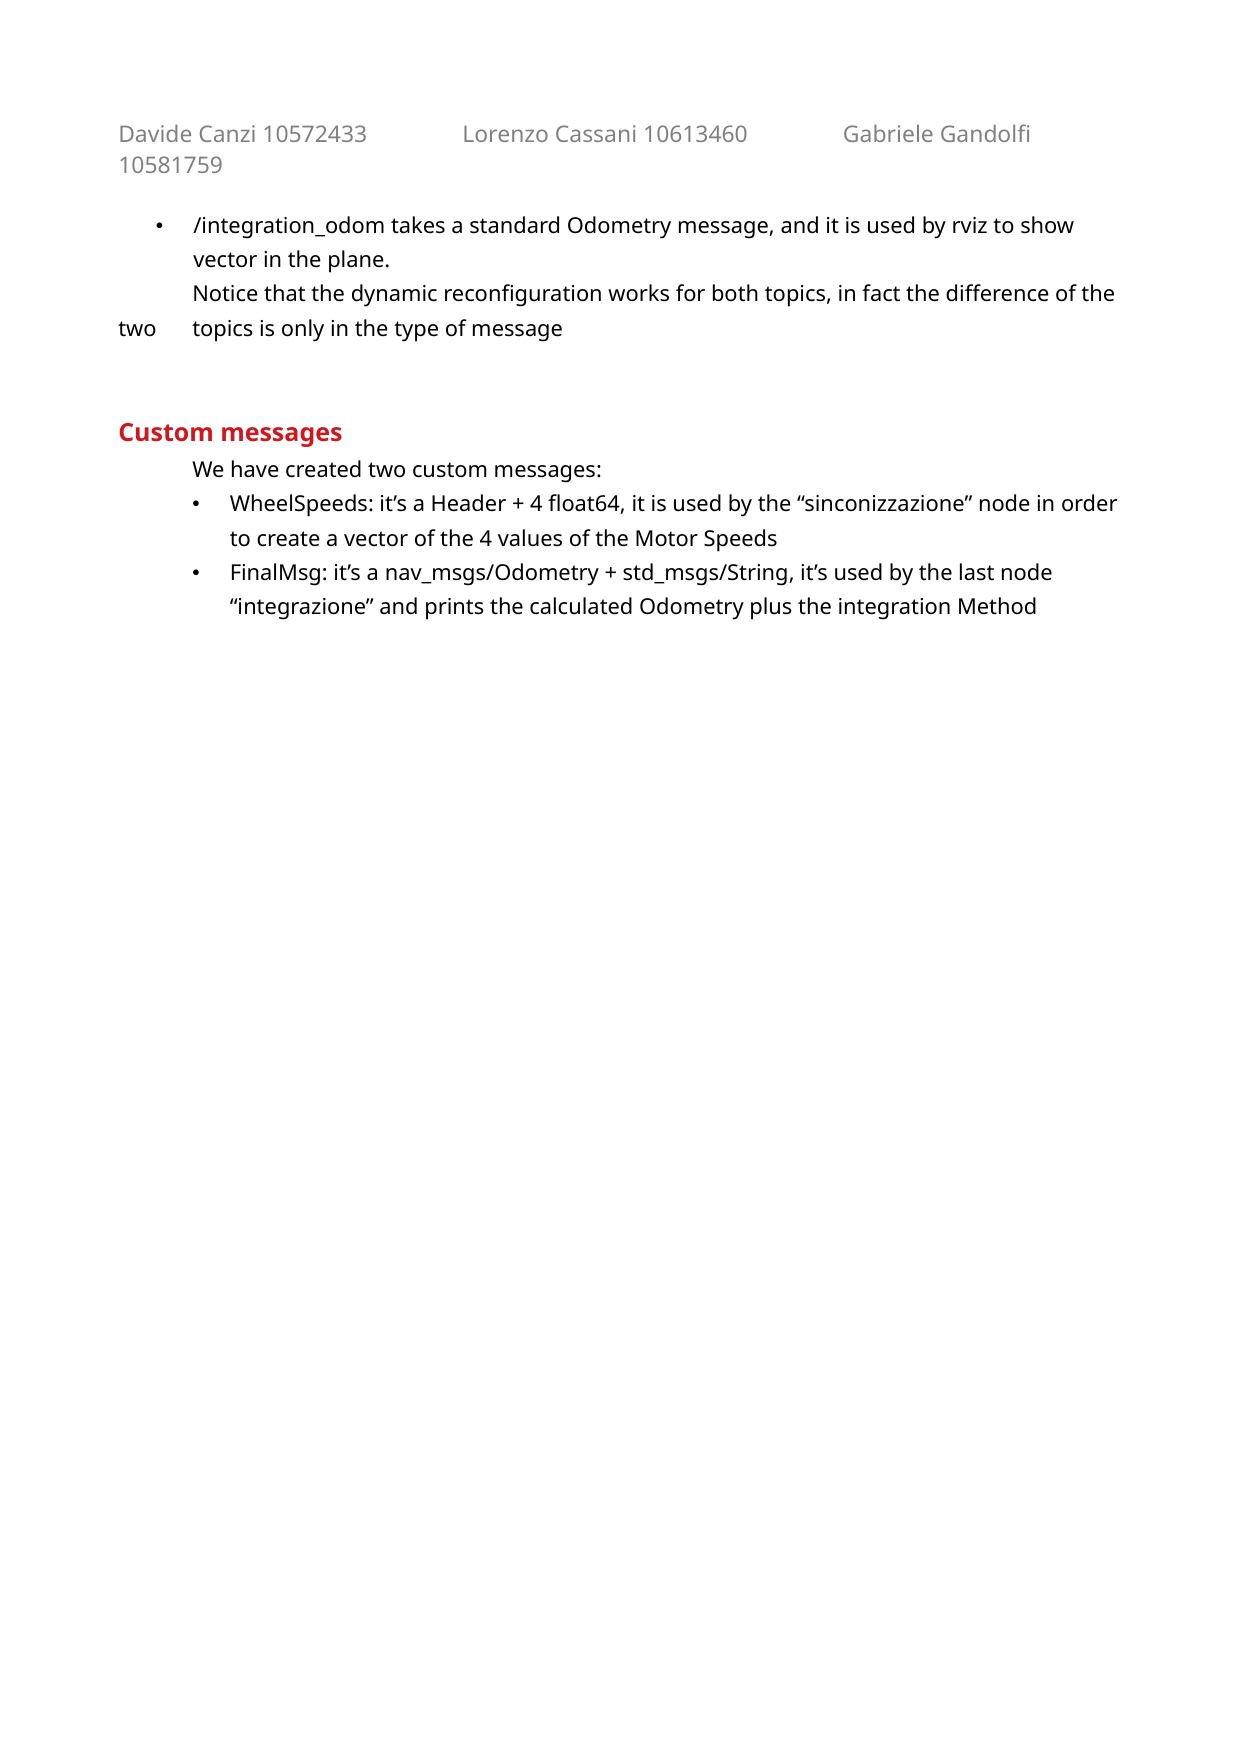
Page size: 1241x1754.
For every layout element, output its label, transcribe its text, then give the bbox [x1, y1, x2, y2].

text We have created two custom messages: [118, 454, 1122, 484]
list FinalMsg: it’s a nav_msgs/Odometry + std_msgs/String, it’s used by the last node “integrazione” and prints the calculated Odometry plus the integration Method [192, 557, 1122, 621]
list /integration_odom takes a standard Odometry message, and it is used by rviz to show vector in the plane. [156, 210, 1122, 274]
text Custom messages [118, 415, 1122, 449]
text Notice that the dynamic reconfiguration works for both topics, in fact the difference of the two topics is only in the type of message [118, 278, 1122, 342]
list WheelSpeeds: it’s a Header + 4 float64, it is used by the “sinconizzazione” node in order to create a vector of the 4 values of the Motor Speeds [192, 488, 1122, 552]
